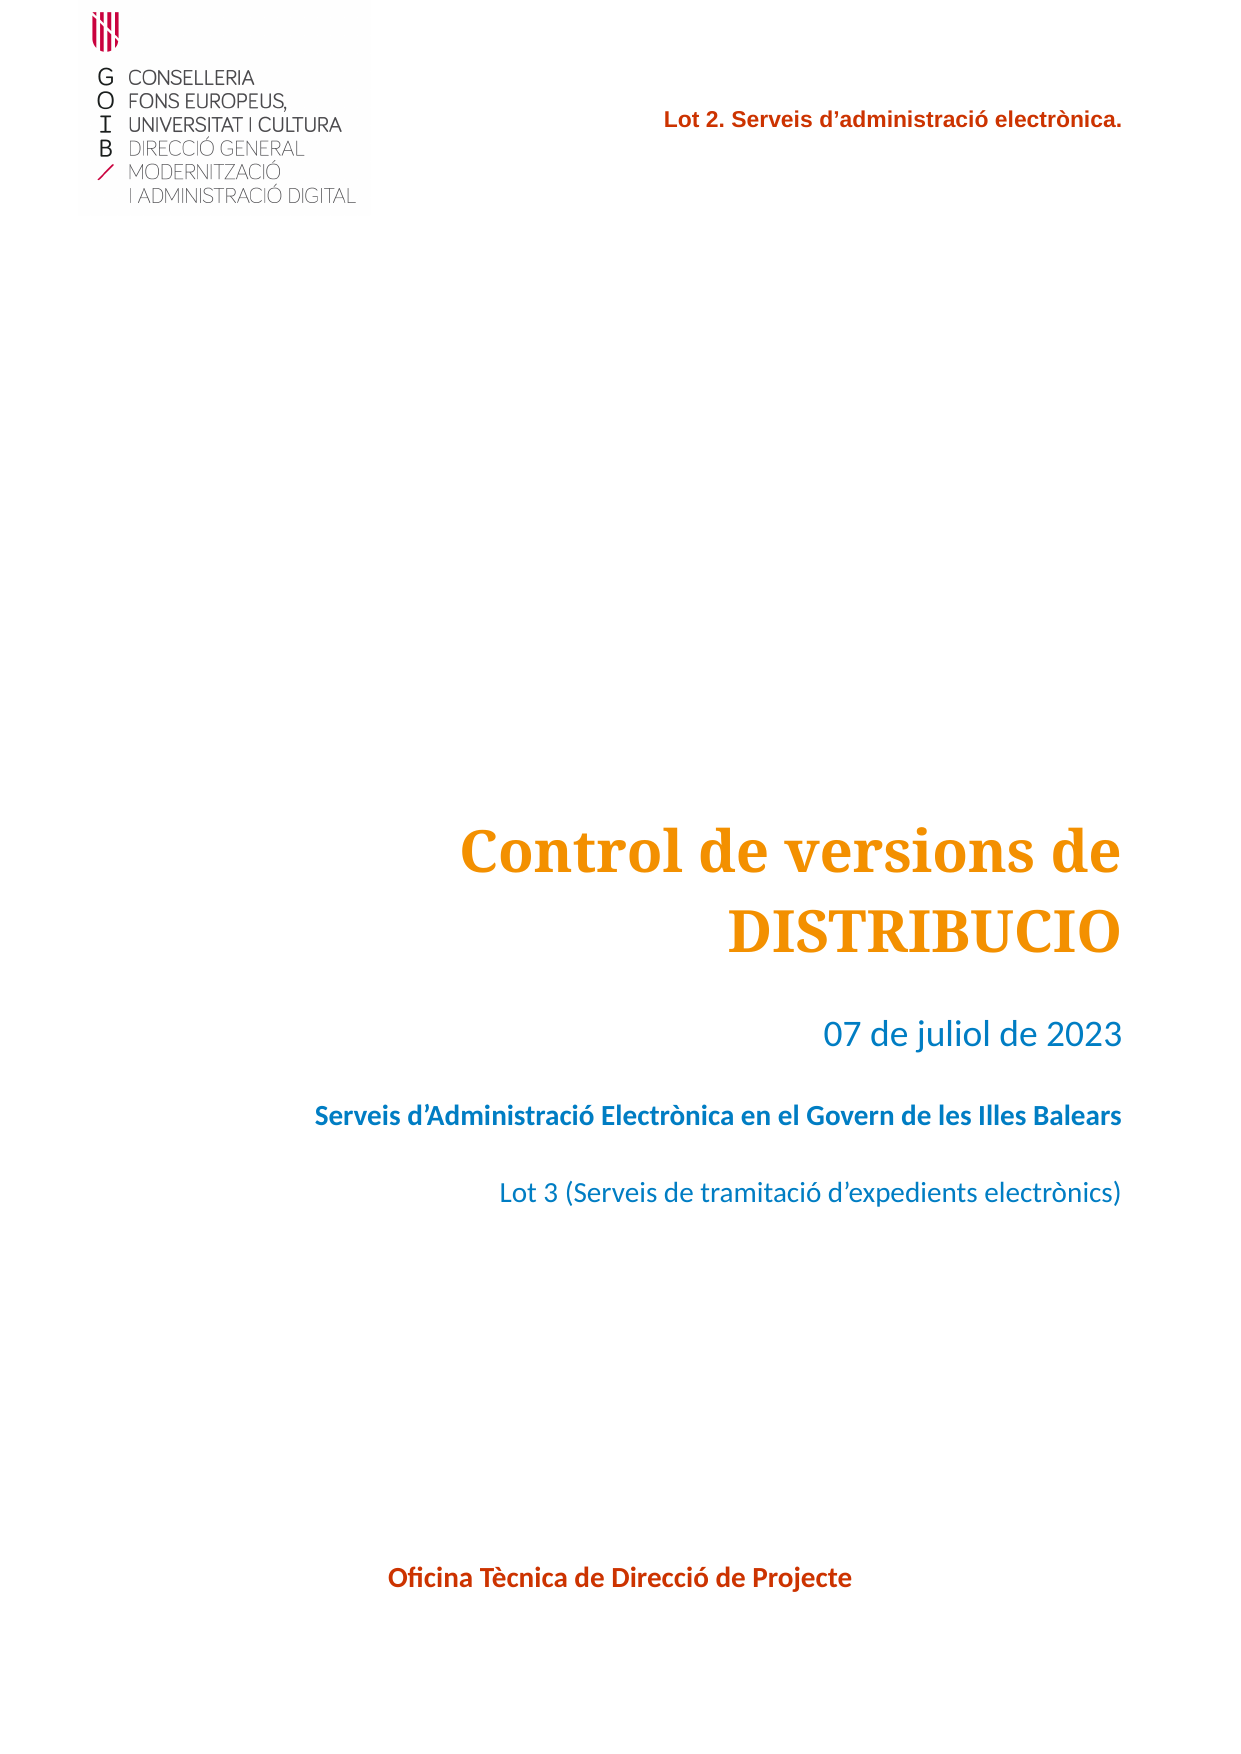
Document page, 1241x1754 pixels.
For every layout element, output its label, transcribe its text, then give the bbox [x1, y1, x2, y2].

text Control de versions de DISTRIBUCIO [118, 810, 1122, 969]
text Oficina Tècnica de Direcció de Projecte [118, 1559, 1122, 1594]
text Serveis d’Administració Electrònica en el Govern de les Illes Balears [118, 1097, 1122, 1133]
picture [77, 0, 371, 216]
text 07 de juliol de 2023 [118, 1010, 1122, 1056]
text Lot 3 (Serveis de tramitació d’expedients electrònics) [118, 1174, 1122, 1210]
